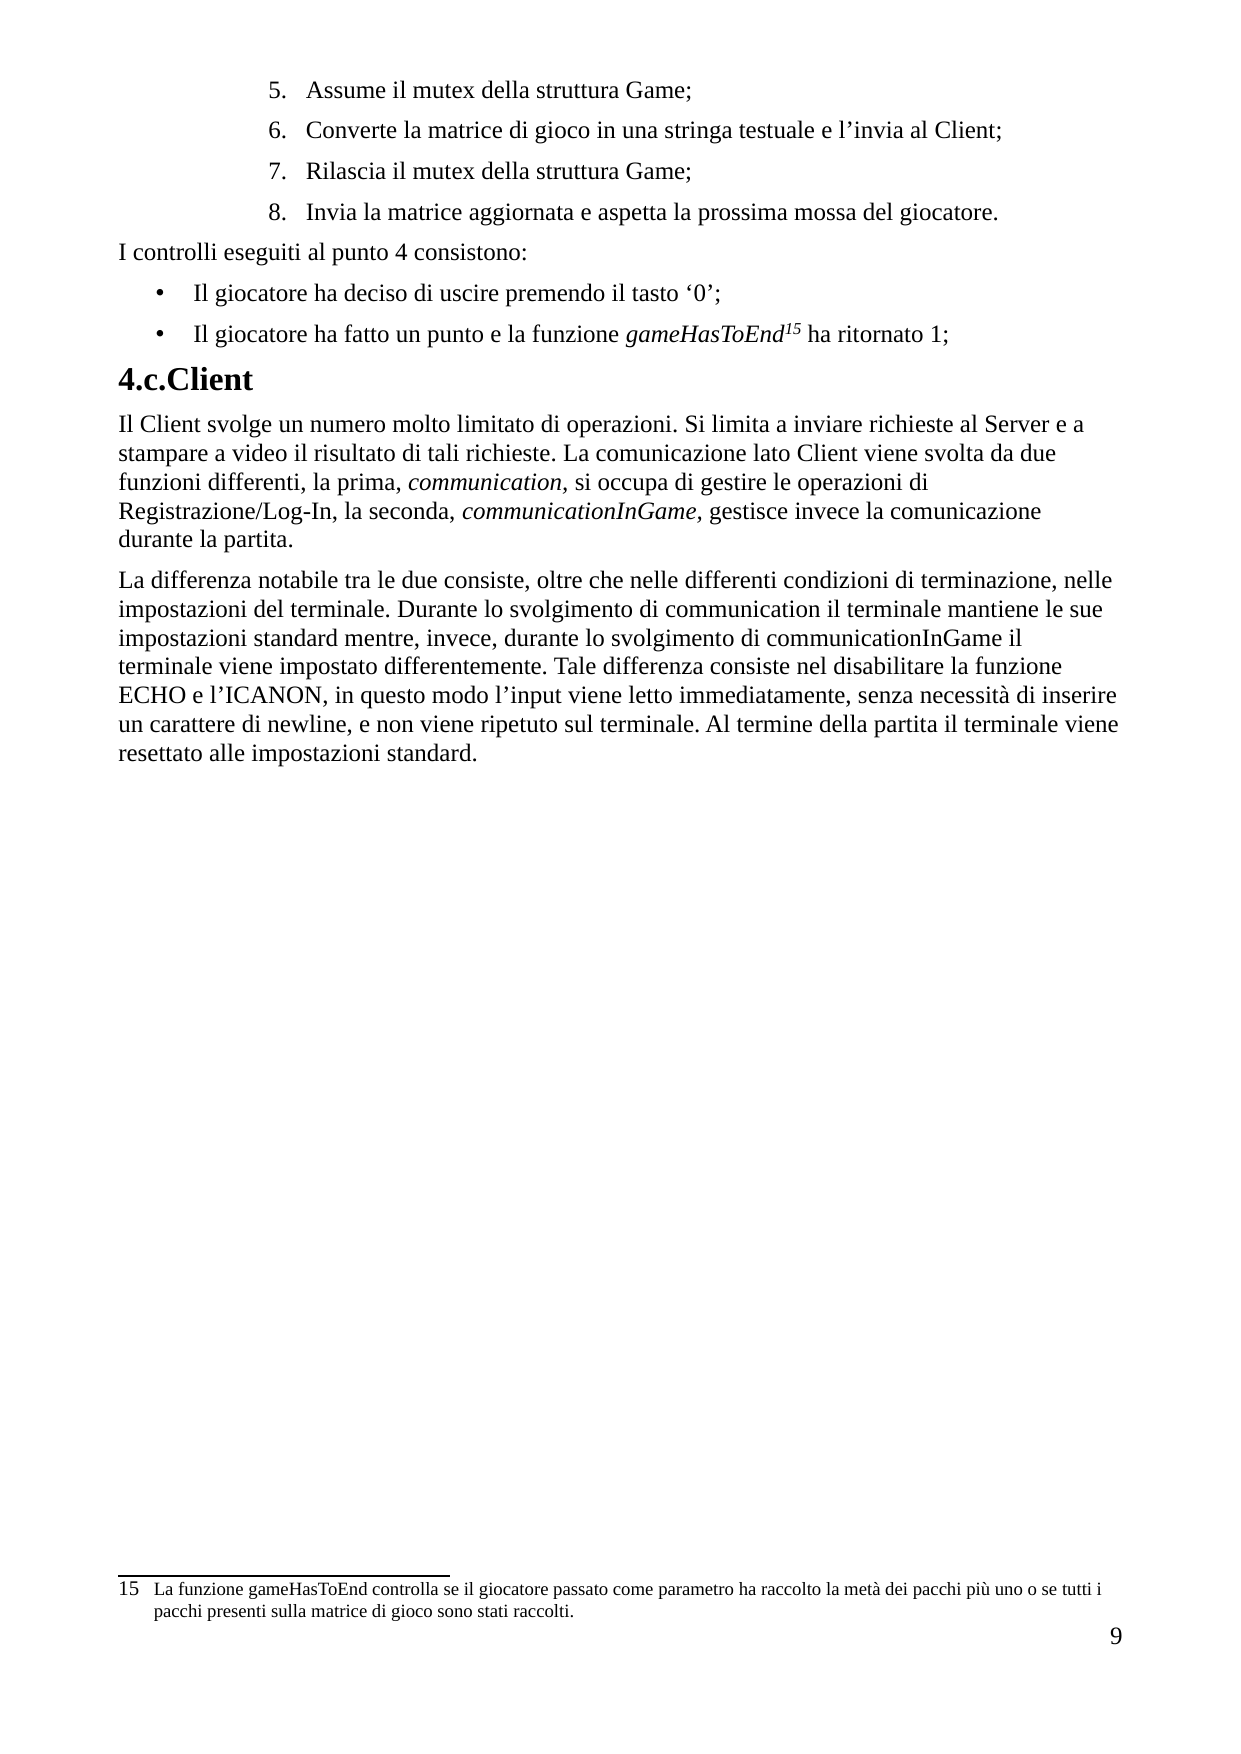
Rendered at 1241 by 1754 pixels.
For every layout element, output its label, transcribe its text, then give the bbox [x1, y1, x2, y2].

list La funzione gameHasToEnd controlla se il giocatore passato come parametro ha raccolto la metà dei pacchi più uno o se tutti i pacchi presenti sulla matrice di gioco sono stati raccolti. [118, 1576, 1122, 1621]
list Invia la matrice aggiornata e aspetta la prossima mossa del giocatore. [268, 197, 1122, 226]
list Rilascia il mutex della struttura Game; [268, 156, 1122, 185]
text Il Client svolge un numero molto limitato di operazioni. Si limita a inviare richieste al Server e a stampare a video il risultato di tali richieste. La comunicazione lato Client viene svolta da due funzioni differenti, la prima, communication, si occupa di gestire le operazioni di Registrazione/Log-In, la seconda, communicationInGame, gestisce invece la comunicazione durante la partita. [118, 409, 1122, 553]
text I controlli eseguiti al punto 4 consistono: [118, 237, 1122, 266]
list Converte la matrice di gioco in una stringa testuale e l’invia al Client; [268, 116, 1122, 144]
text 4.c.Client [118, 359, 1122, 398]
text La differenza notabile tra le due consiste, oltre che nelle differenti condizioni di terminazione, nelle impostazioni del terminale. Durante lo svolgimento di communication il terminale mantiene le sue impostazioni standard mentre, invece, durante lo svolgimento di communicationInGame il terminale viene impostato differentemente. Tale differenza consiste nel disabilitare la funzione ECHO e l’ICANON, in questo modo l’input viene letto immediatamente, senza necessità di inserire un carattere di newline, e non viene ripetuto sul terminale. Al termine della partita il terminale viene resettato alle impostazioni standard. [118, 565, 1122, 766]
list Il giocatore ha fatto un punto e la funzione gameHasToEnd ha ritornato 1; [156, 319, 1122, 347]
list Il giocatore ha deciso di uscire premendo il tasto ‘0’; [156, 278, 1122, 307]
list Assume il mutex della struttura Game; [268, 75, 1122, 104]
